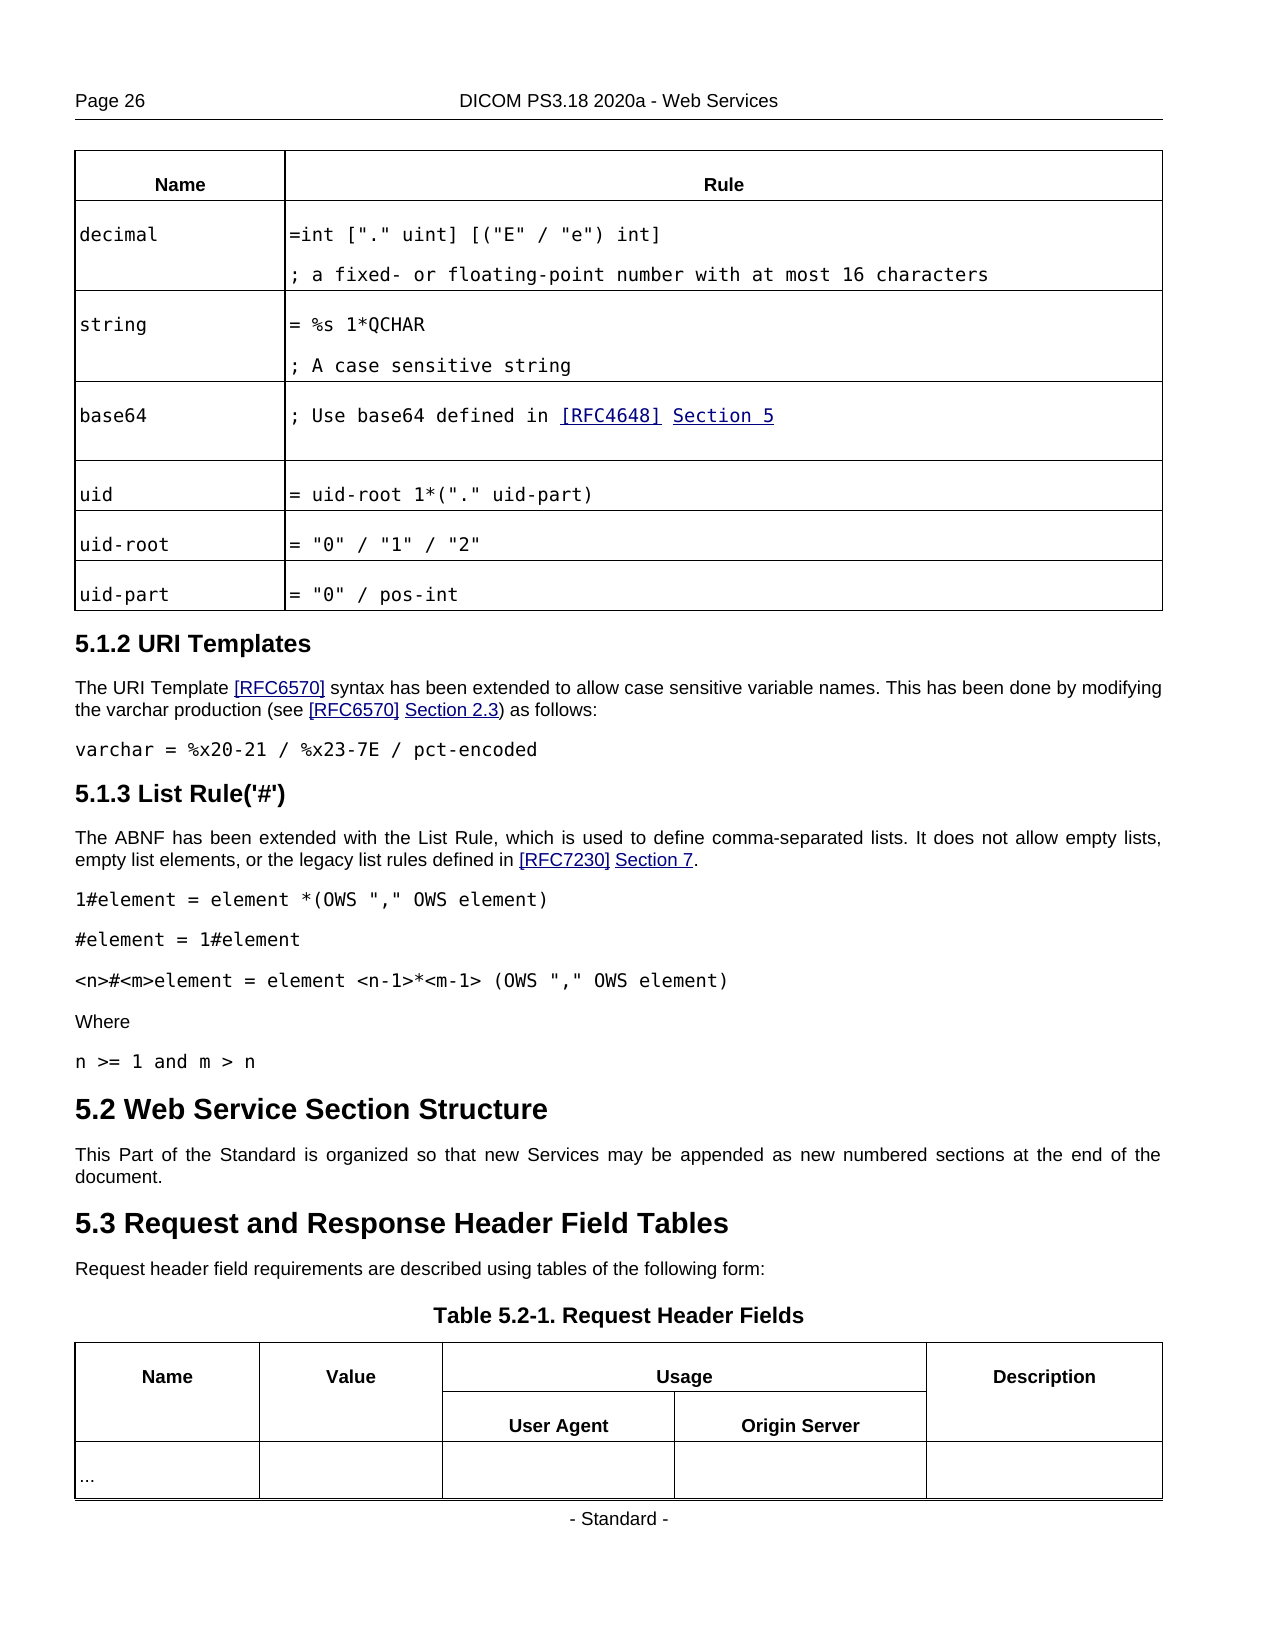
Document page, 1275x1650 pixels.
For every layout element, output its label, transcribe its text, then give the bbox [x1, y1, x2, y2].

table_cell decimal [76, 201, 284, 290]
text 5.3 Request and Response Header Field Tables [75, 1206, 1162, 1239]
table_cell [260, 1442, 442, 1498]
text The ABNF has been extended with the List Rule, which is used to define comma-separated lists. It does not allow empty lists, empty list elements, or the legacy list rules defined in [RFC7230] Section 7. [75, 827, 1162, 870]
text 5.1.2 URI Templates [75, 629, 1162, 658]
table_header Name [76, 1343, 259, 1441]
table_cell base64 [76, 382, 284, 460]
text 5.1.3 List Rule('#') [75, 779, 1162, 808]
table_cell [927, 1442, 1162, 1498]
text n >= 1 and m > n [75, 1051, 1162, 1073]
table_cell =int ["." uint] [("E" / "e") int] ; a fixed- or floating-point number with at most 16 characters [286, 201, 1162, 290]
table_header Name [76, 151, 284, 200]
text The URI Template [RFC6570] syntax has been extended to allow case sensitive variable names. This has been done by modifying the varchar production (see [RFC6570] Section 2.3) as follows: [75, 677, 1162, 720]
text Request header field requirements are described using tables of the following form: [75, 1258, 1162, 1280]
text Where [75, 1011, 1162, 1032]
table_cell uid-part [76, 561, 284, 610]
table_header Rule [286, 151, 1162, 200]
text <n>#<m>element = element <n-1>*<m-1> (OWS "," OWS element) [75, 970, 1162, 992]
table_cell User Agent [443, 1392, 674, 1441]
table_cell ; Use base64 defined in [RFC4648] Section 5 [286, 382, 1162, 460]
table_cell uid-root [76, 511, 284, 560]
text 1#element = element *(OWS "," OWS element) [75, 889, 1162, 911]
table_header Usage [443, 1343, 926, 1391]
text varchar = %x20-21 / %x23-7E / pct-encoded [75, 739, 1162, 761]
table_cell string [76, 291, 284, 381]
table_cell ... [76, 1442, 259, 1498]
table_header Description [927, 1343, 1162, 1441]
table_cell = %s 1*QCHAR ; A case sensitive string [286, 291, 1162, 381]
table_cell Origin Server [675, 1392, 926, 1441]
table_cell [443, 1442, 674, 1498]
text #element = 1#element [75, 929, 1162, 951]
table_cell = "0" / pos-int [286, 561, 1162, 610]
table_cell = "0" / "1" / "2" [286, 511, 1162, 560]
text This Part of the Standard is organized so that new Services may be appended as new numbered sections at the end of the document. [75, 1144, 1162, 1187]
table_cell = uid-root 1*("." uid-part) [286, 461, 1162, 510]
table_cell [675, 1442, 926, 1498]
text 5.2 Web Service Section Structure [75, 1092, 1162, 1125]
table_header Value [260, 1343, 442, 1441]
text Table 5.2-1. Request Header Fields [75, 1302, 1162, 1328]
table_cell uid [76, 461, 284, 510]
